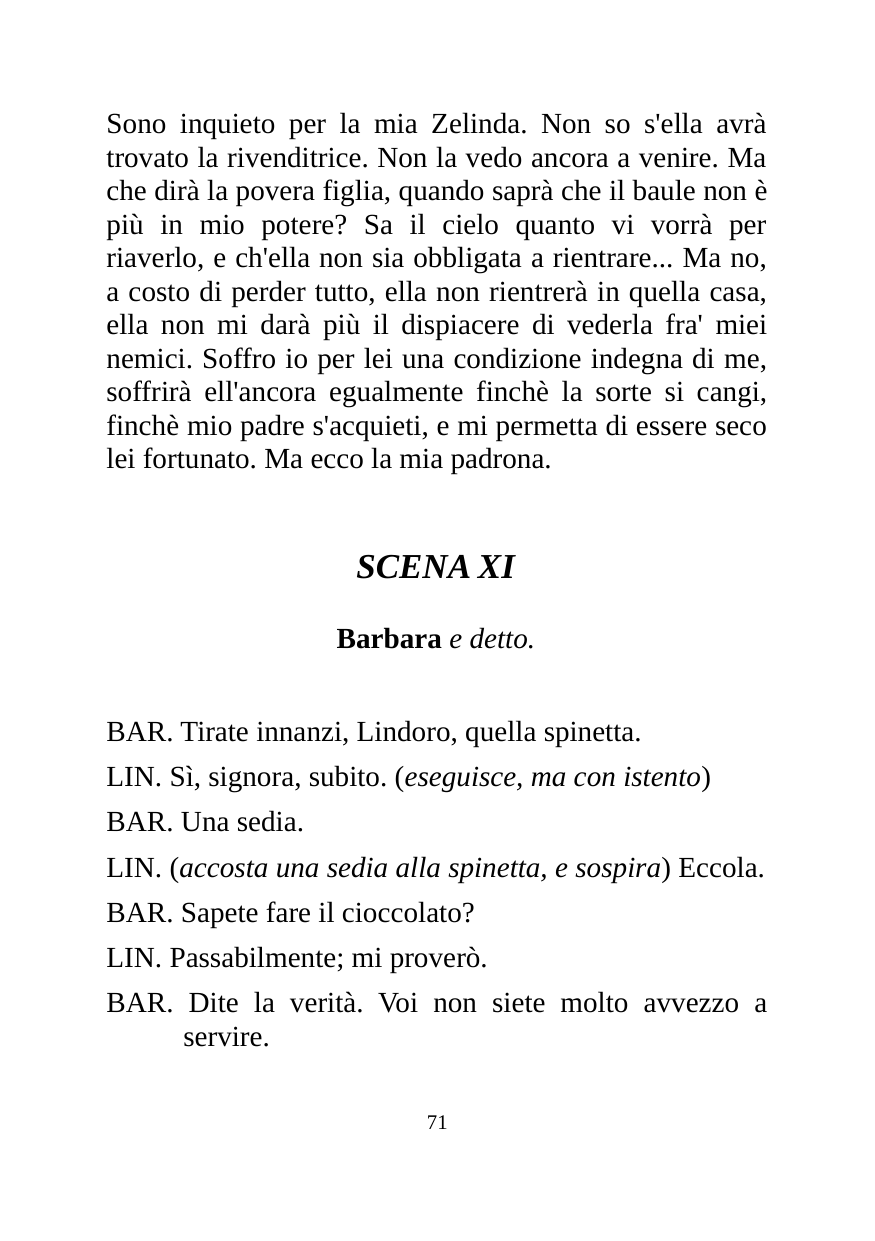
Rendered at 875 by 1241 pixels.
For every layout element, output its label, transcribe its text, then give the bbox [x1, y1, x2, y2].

text BAR. Tirate innanzi, Lindoro, quella spinetta. [106, 714, 768, 747]
text LIN. (accosta una sedia alla spinetta, e sospira) Eccola. [106, 850, 768, 883]
text LIN. Passabilmente; mi proverò. [106, 940, 768, 974]
text BAR. Sapete fare il cioccolato? [106, 895, 768, 928]
subtitle SCENA XI [106, 546, 768, 586]
text LIN. Sì, signora, subito. (eseguisce, ma con istento) [106, 759, 768, 793]
text BAR. Una sedia. [106, 804, 768, 838]
text BAR. Dite la verità. Voi non siete molto avvezzo a servire. [106, 986, 768, 1053]
text Sono inquieto per la mia Zelinda. Non so s'ella avrà trovato la rivenditrice. Non la vedo ancora a venire. Ma che dirà la povera figlia, quando saprà che il baule non è più in mio potere? Sa il cielo quanto vi vorrà per riaverlo, e ch'ella non sia obbligata a rientrare... Ma no, a costo di perder tutto, ella non rientrerà in quella casa, ella non mi darà più il dispiacere di vederla fra' miei nemici. Soffro io per lei una condizione indegna di me, soffrirà ell'ancora egualmente finchè la sorte si cangi, finchè mio padre s'acquieti, e mi permetta di essere seco lei fortunato. Ma ecco la mia padrona. [106, 106, 768, 475]
text Barbara e detto. [106, 622, 768, 655]
